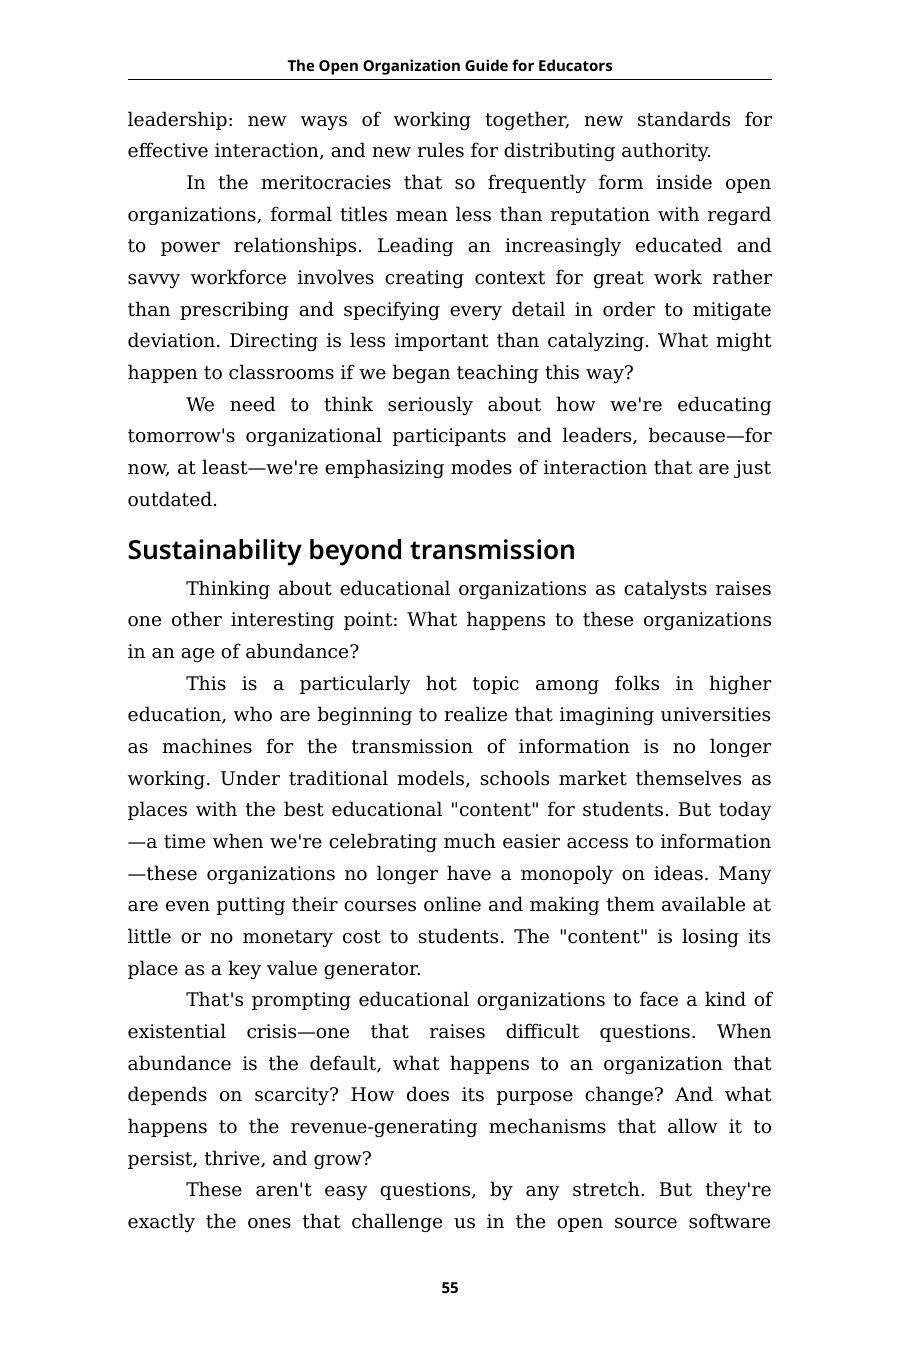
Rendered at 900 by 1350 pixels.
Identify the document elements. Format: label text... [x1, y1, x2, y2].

text That's prompting educational organizations to face a kind of existential crisis—one that raises difficult questions. When abundance is the default, what happens to an organization that depends on scarcity? How does its purpose change? And what happens to the revenue-generating mechanisms that allow it to persist, thrive, and grow? [127, 989, 772, 1170]
text These aren't easy questions, by any stretch. But they're exactly the ones that challenge us in the open source software [127, 1179, 772, 1233]
text leadership: new ways of working together, new standards for effective interaction, and new rules for distributing authority. [127, 109, 772, 162]
text We need to think seriously about how we're educating tomorrow's organizational participants and leaders, because—for now, at least—we're emphasizing modes of interaction that are just outdated. [127, 394, 772, 511]
text This is a particularly hot topic among folks in higher education, who are beginning to realize that imagining universities as machines for the transmission of information is no longer working. Under traditional models, schools market themselves as places with the best educational "content" for students. But today—a time when we're celebrating much easier access to information—these organizations no longer have a monopoly on ideas. Many are even putting their courses online and making them available at little or no monetary cost to students. The "content" is losing its place as a key value generator. [127, 673, 772, 980]
text In the meritocracies that so frequently form inside open organizations, formal titles mean less than reputation with regard to power relationships. Leading an increasingly educated and savvy workforce involves creating context for great work rather than prescribing and specifying every detail in order to mitigate deviation. Directing is less important than catalyzing. What might happen to classrooms if we began teaching this way? [127, 172, 772, 384]
subtitle Sustainability beyond transmission [127, 535, 772, 565]
text Thinking about educational organizations as catalysts raises one other interesting point: What happens to these organizations in an age of abundance? [127, 578, 772, 663]
